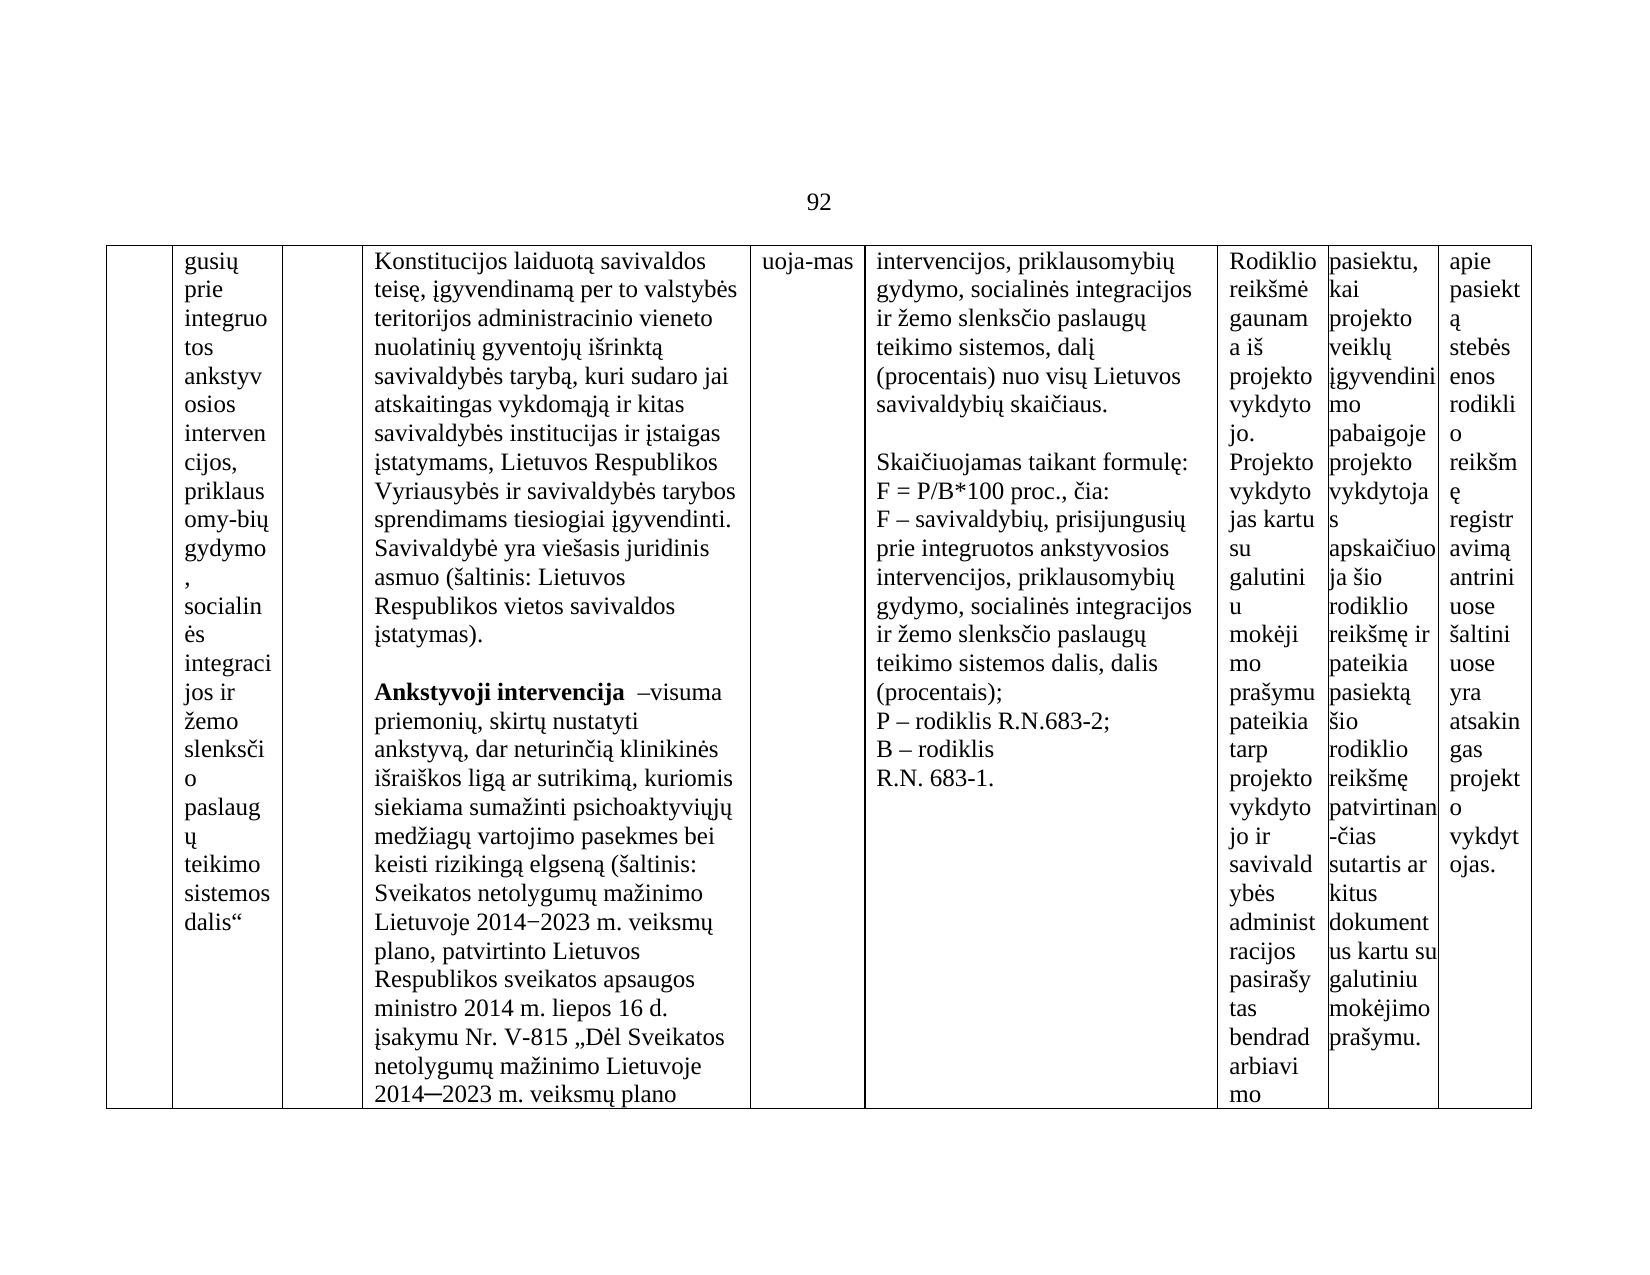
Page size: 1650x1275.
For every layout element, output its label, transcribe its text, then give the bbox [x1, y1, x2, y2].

table_cell [283, 246, 362, 1108]
table_cell [107, 246, 172, 1108]
table_cell Rodiklio reikšmė gaunama iš projekto vykdytojo. Projekto vykdytojas kartu su galutiniu mokėjimo prašymu pateikia tarp projekto vykdytojo ir savivaldybės administracijos pasirašytas bendradarbiavimo [1218, 246, 1328, 1108]
table_cell apie pasiektą stebėsenos rodiklio reikšmę registravimą antriniuose šaltiniuose yra atsakingas projekto vykdytojas. [1439, 246, 1531, 1108]
table_cell pasiektu, kai projekto veiklų įgyvendinimo pabaigoje projekto vykdytojas apskaičiuoja šio rodiklio reikšmę ir pateikia pasiektą šio rodiklio reikšmę patvirtinan-čias sutartis ar kitus dokumentus kartu su galutiniu mokėjimo prašymu. [1329, 246, 1438, 1108]
table_cell intervencijos, priklausomybių gydymo, socialinės integracijos ir žemo slenksčio paslaugų teikimo sistemos, dalį (procentais) nuo visų Lietuvos savivaldybių skaičiaus. Skaičiuojamas taikant formulę: F = P/B*100 proc., čia: F – savivaldybių, prisijungusių prie integruotos ankstyvosios intervencijos, priklausomybių gydymo, socialinės integracijos ir žemo slenksčio paslaugų teikimo sistemos dalis, dalis (procentais); P – rodiklis R.N.683-2; B – rodiklis R.N. 683-1. [866, 246, 1217, 1108]
table_cell Konstitucijos laiduotą savivaldos teisę, įgyvendinamą per to valstybės teritorijos administracinio vieneto nuolatinių gyventojų išrinktą savivaldybės tarybą, kuri sudaro jai atskaitingas vykdomąją ir kitas savivaldybės institucijas ir įstaigas įstatymams, Lietuvos Respublikos Vyriausybės ir savivaldybės tarybos sprendimams tiesiogiai įgyvendinti. Savivaldybė yra viešasis juridinis asmuo (šaltinis: Lietuvos Respublikos vietos savivaldos įstatymas). Ankstyvoji intervencija –visuma priemonių, skirtų nustatyti ankstyvą, dar neturinčią klinikinės išraiškos ligą ar sutrikimą, kuriomis siekiama sumažinti psichoaktyviųjų medžiagų vartojimo pasekmes bei keisti rizikingą elgseną (šaltinis: Sveikatos netolygumų mažinimo Lietuvoje 2014−2023 m. veiksmų plano, patvirtinto Lietuvos Respublikos sveikatos apsaugos ministro 2014 m. liepos 16 d. įsakymu Nr. V-815 „Dėl Sveikatos netolygumų mažinimo Lietuvoje 2014─2023 m. veiksmų plano [363, 246, 750, 1108]
table_cell gusių prie integruotos ankstyvosios intervencijos, priklausomy-bių gydymo, socialinės integracijos ir žemo slenksčio paslaugų teikimo sistemos dalis“ [173, 246, 282, 1108]
table_cell uoja-mas [751, 246, 864, 1108]
